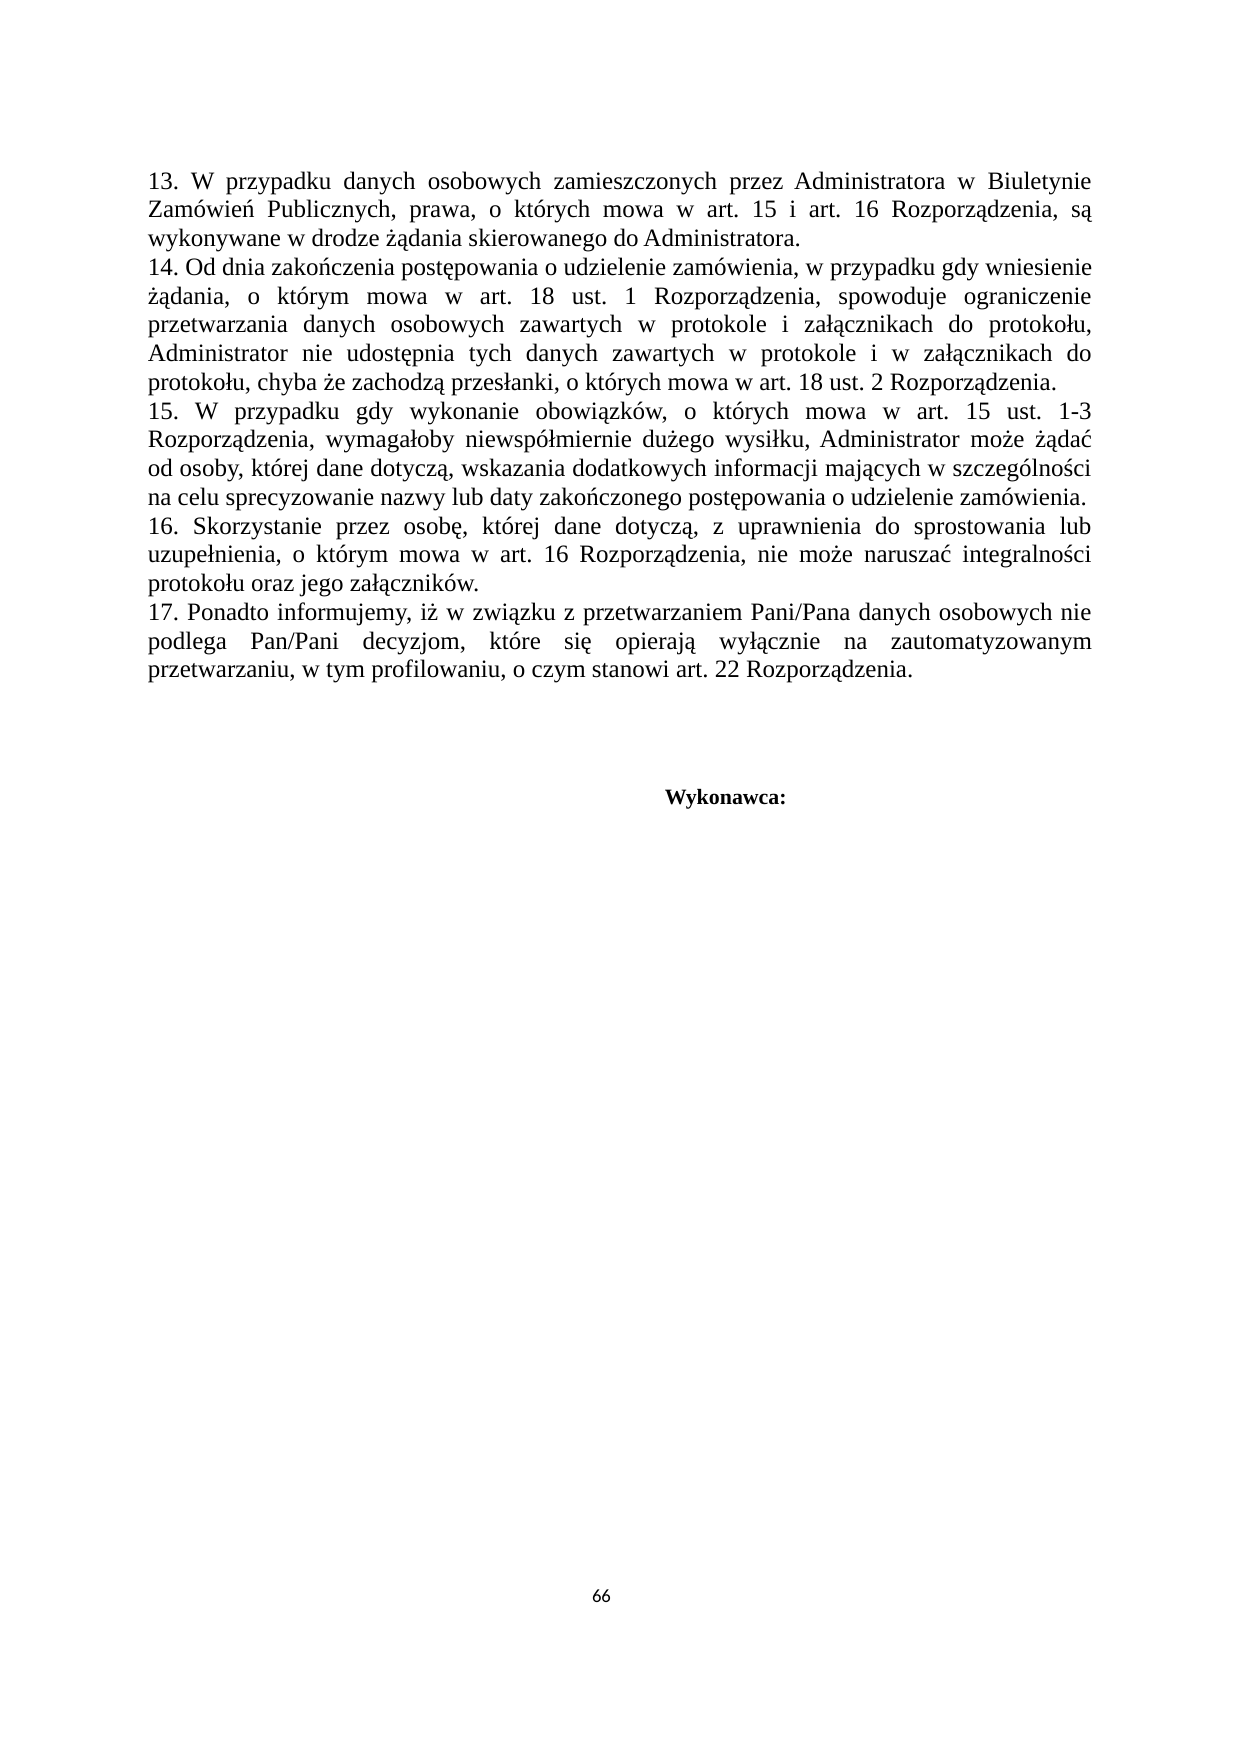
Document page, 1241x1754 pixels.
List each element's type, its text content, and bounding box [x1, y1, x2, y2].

text 14. Od dnia zakończenia postępowania o udzielenie zamówienia, w przypadku gdy wniesienie żądania, o którym mowa w art. 18 ust. 1 Rozporządzenia, spowoduje ograniczenie przetwarzania danych osobowych zawartych w protokole i załącznikach do protokołu, Administrator nie udostępnia tych danych zawartych w protokole i w załącznikach do protokołu, chyba że zachodzą przesłanki, o których mowa w art. 18 ust. 2 Rozporządzenia. [148, 252, 1093, 396]
text 15. W przypadku gdy wykonanie obowiązków, o których mowa w art. 15 ust. 1-3 Rozporządzenia, wymagałoby niewspółmiernie dużego wysiłku, Administrator może żądać od osoby, której dane dotyczą, wskazania dodatkowych informacji mających w szczególności na celu sprecyzowanie nazwy lub daty zakończonego postępowania o udzielenie zamówienia. [148, 396, 1093, 511]
text 16. Skorzystanie przez osobę, której dane dotyczą, z uprawnienia do sprostowania lub uzupełnienia, o którym mowa w art. 16 Rozporządzenia, nie może naruszać integralności protokołu oraz jego załączników. [148, 511, 1093, 597]
text Wykonawca: [148, 784, 1093, 809]
text 13. W przypadku danych osobowych zamieszczonych przez Administratora w Biuletynie Zamówień Publicznych, prawa, o których mowa w art. 15 i art. 16 Rozporządzenia, są wykonywane w drodze żądania skierowanego do Administratora. [148, 166, 1093, 252]
text 17. Ponadto informujemy, iż w związku z przetwarzaniem Pani/Pana danych osobowych nie podlega Pan/Pani decyzjom, które się opierają wyłącznie na zautomatyzowanym przetwarzaniu, w tym profilowaniu, o czym stanowi art. 22 Rozporządzenia. [148, 597, 1093, 683]
